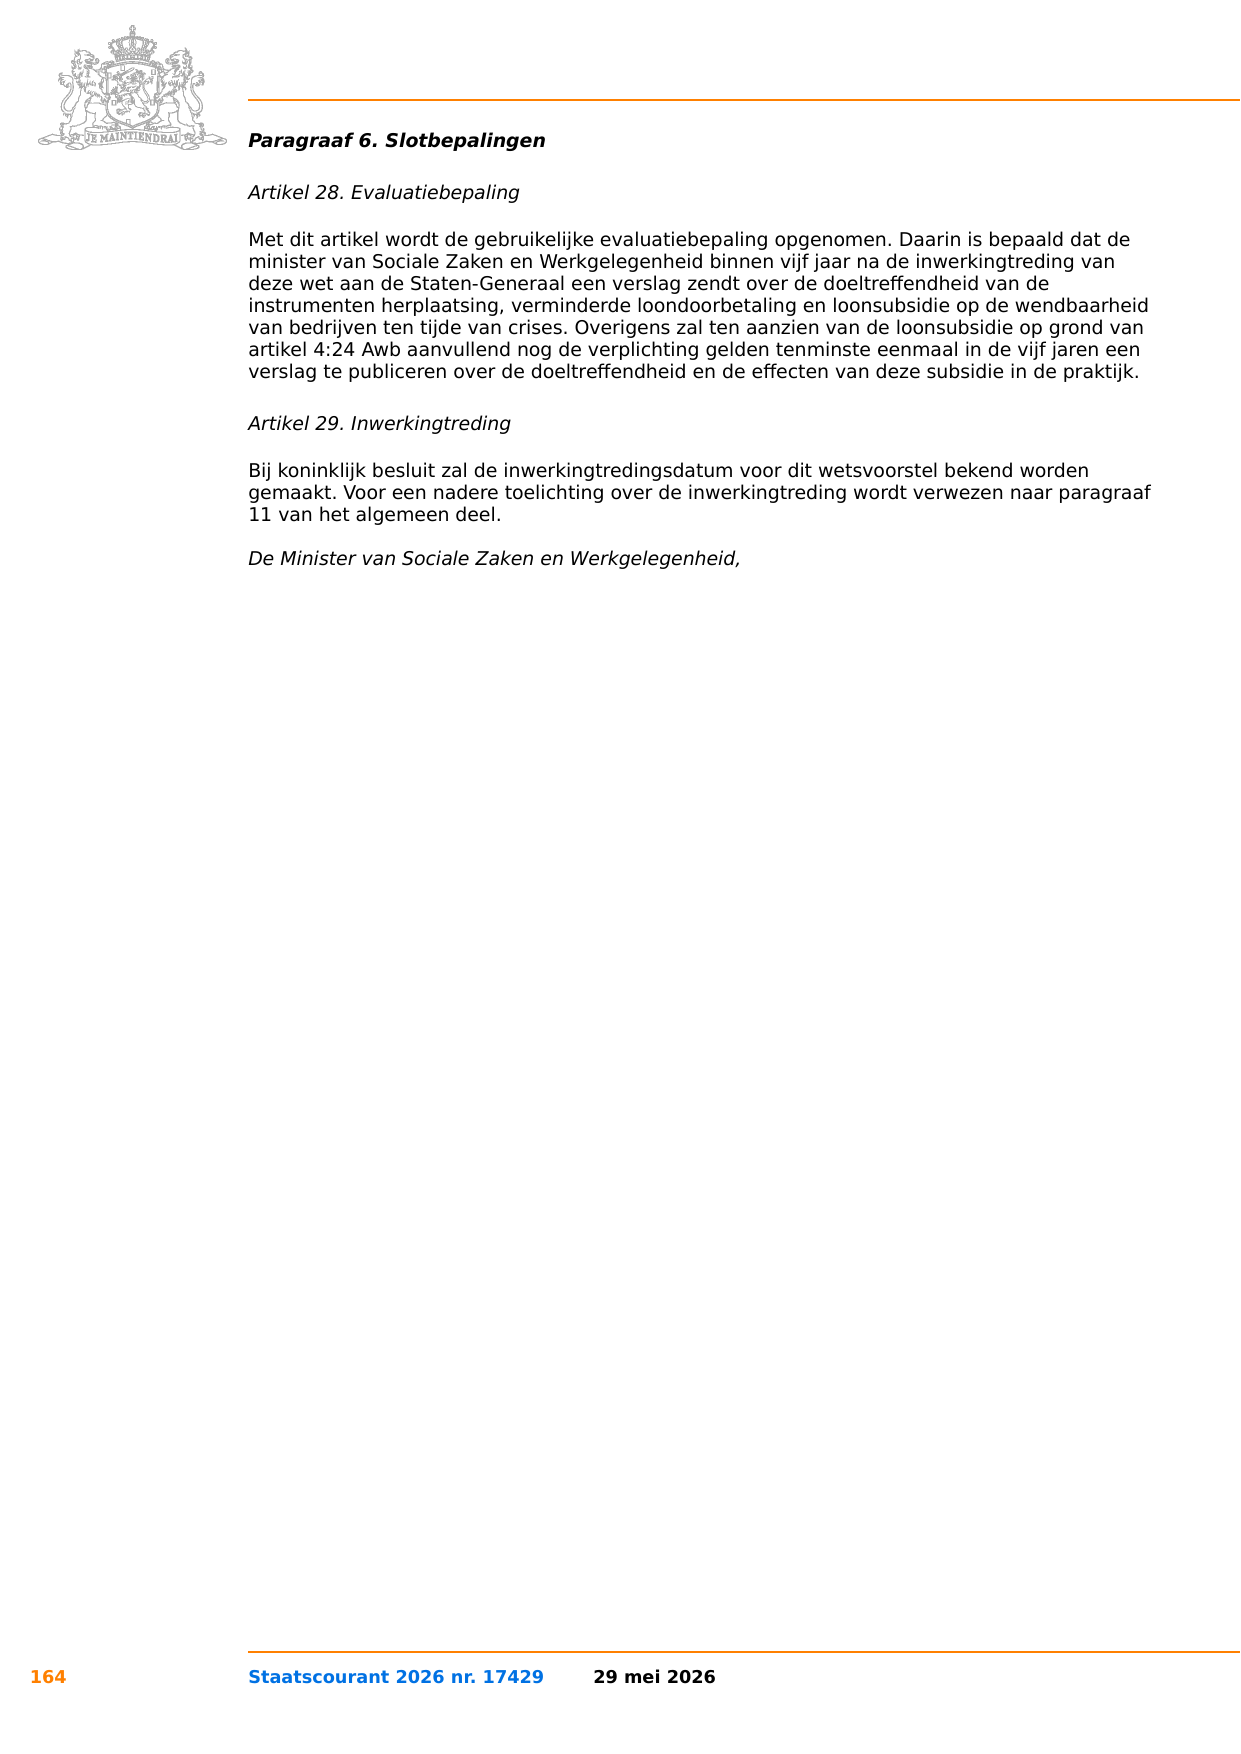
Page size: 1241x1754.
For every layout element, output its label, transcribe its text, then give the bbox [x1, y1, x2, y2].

subtitle Paragraaf 6. Slotbepalingen [248, 130, 1163, 152]
picture [38, 25, 227, 150]
text De Minister van Sociale Zaken en Werkgelegenheid, [248, 547, 1163, 569]
text Bij koninklijk besluit zal de inwerkingtredingsdatum voor dit wetsvoorstel bekend worden gemaakt. Voor een nadere toelichting over de inwerkingtreding wordt verwezen naar paragraaf 11 van het algemeen deel. [248, 460, 1163, 526]
subtitle Artikel 28. Evaluatiebepaling [248, 182, 1163, 204]
text Met dit artikel wordt de gebruikelijke evaluatiebepaling opgenomen. Daarin is bepaald dat de minister van Sociale Zaken en Werkgelegenheid binnen vijf jaar na de inwerkingtreding van deze wet aan de Staten-Generaal een verslag zendt over de doeltreffendheid van de instrumenten herplaatsing, verminderde loondoorbetaling en loonsubsidie op de wendbaarheid van bedrijven ten tijde van crises. Overigens zal ten aanzien van de loonsubsidie op grond van artikel 4:24 Awb aanvullend nog de verplichting gelden tenminste eenmaal in de vijf jaren een verslag te publiceren over de doeltreffendheid en de effecten van deze subsidie in de praktijk. [248, 229, 1163, 383]
subtitle Artikel 29. Inwerkingtreding [248, 413, 1163, 435]
